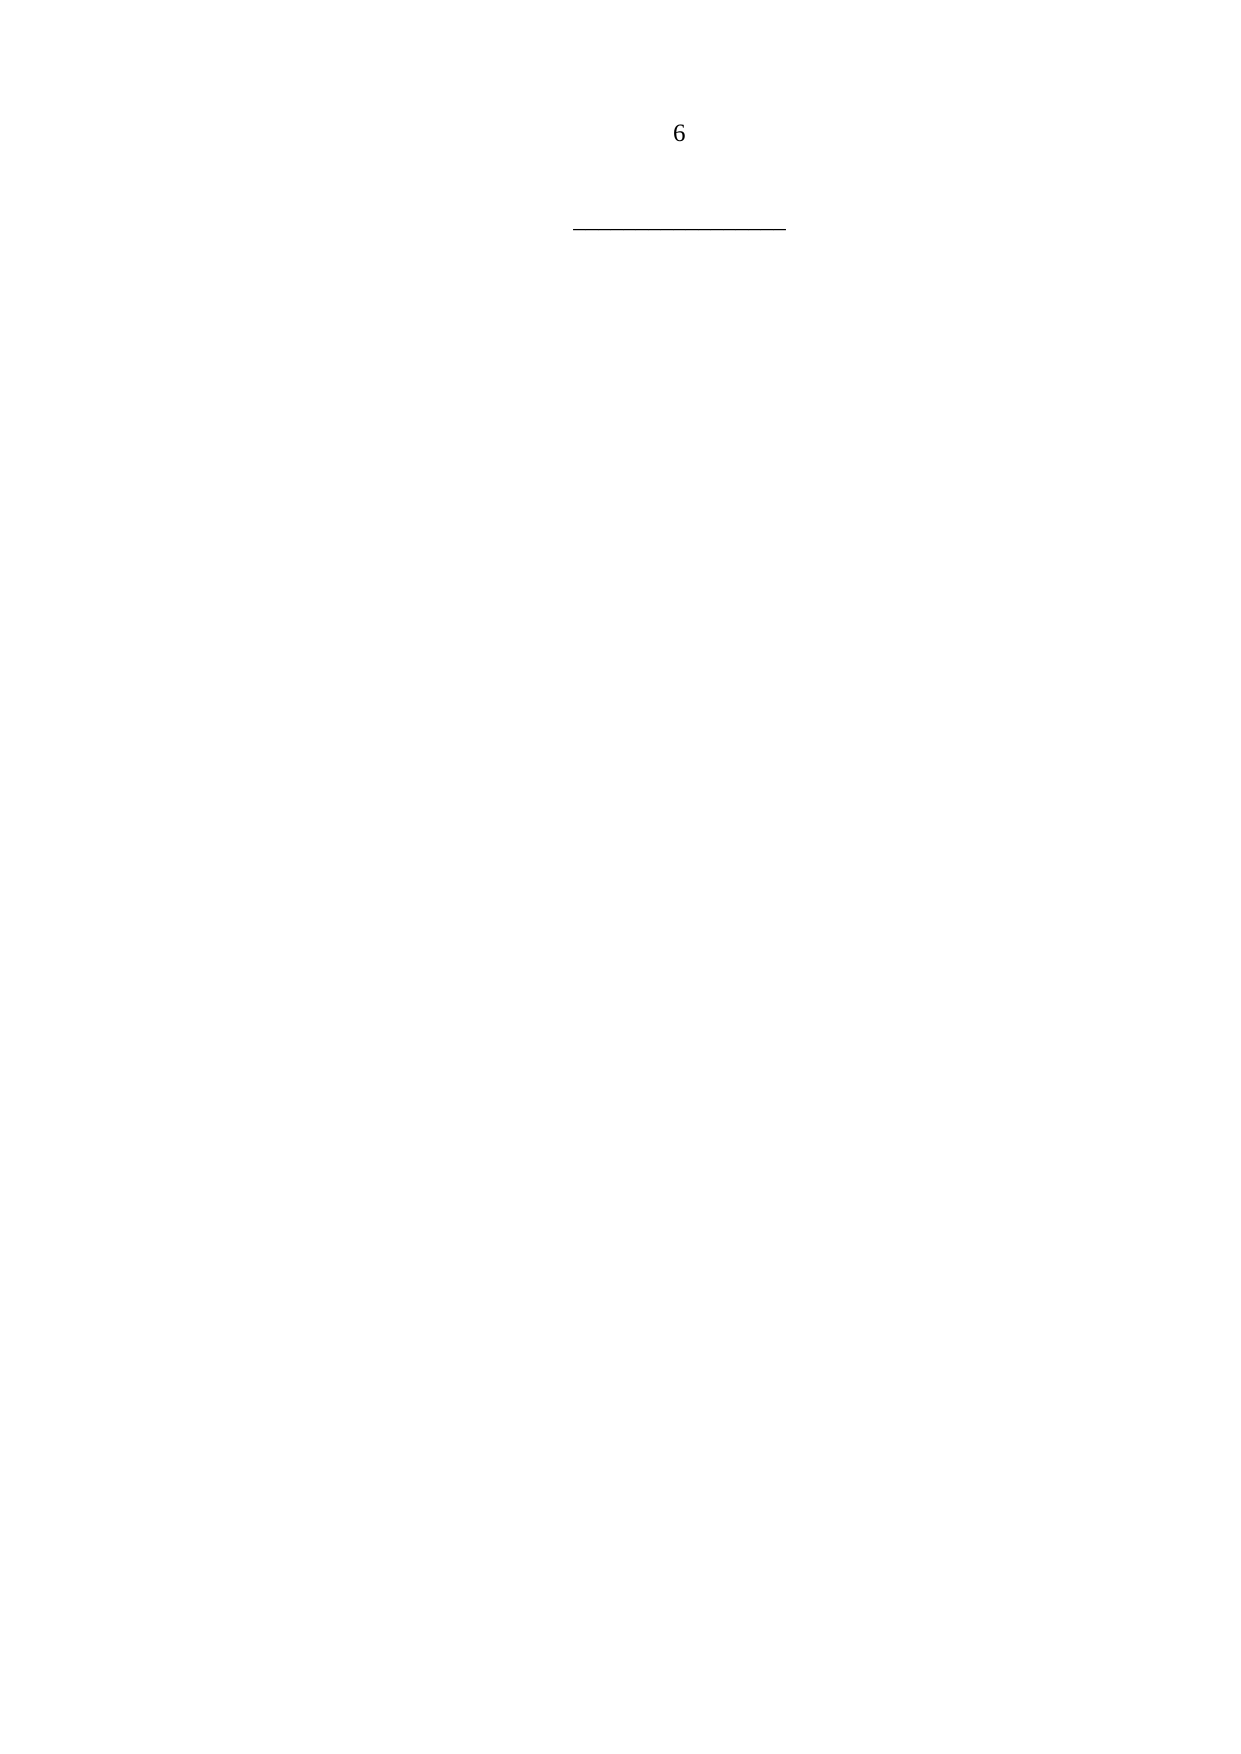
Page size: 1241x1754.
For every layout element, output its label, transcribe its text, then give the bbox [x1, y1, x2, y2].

text _________________ [177, 204, 1181, 233]
